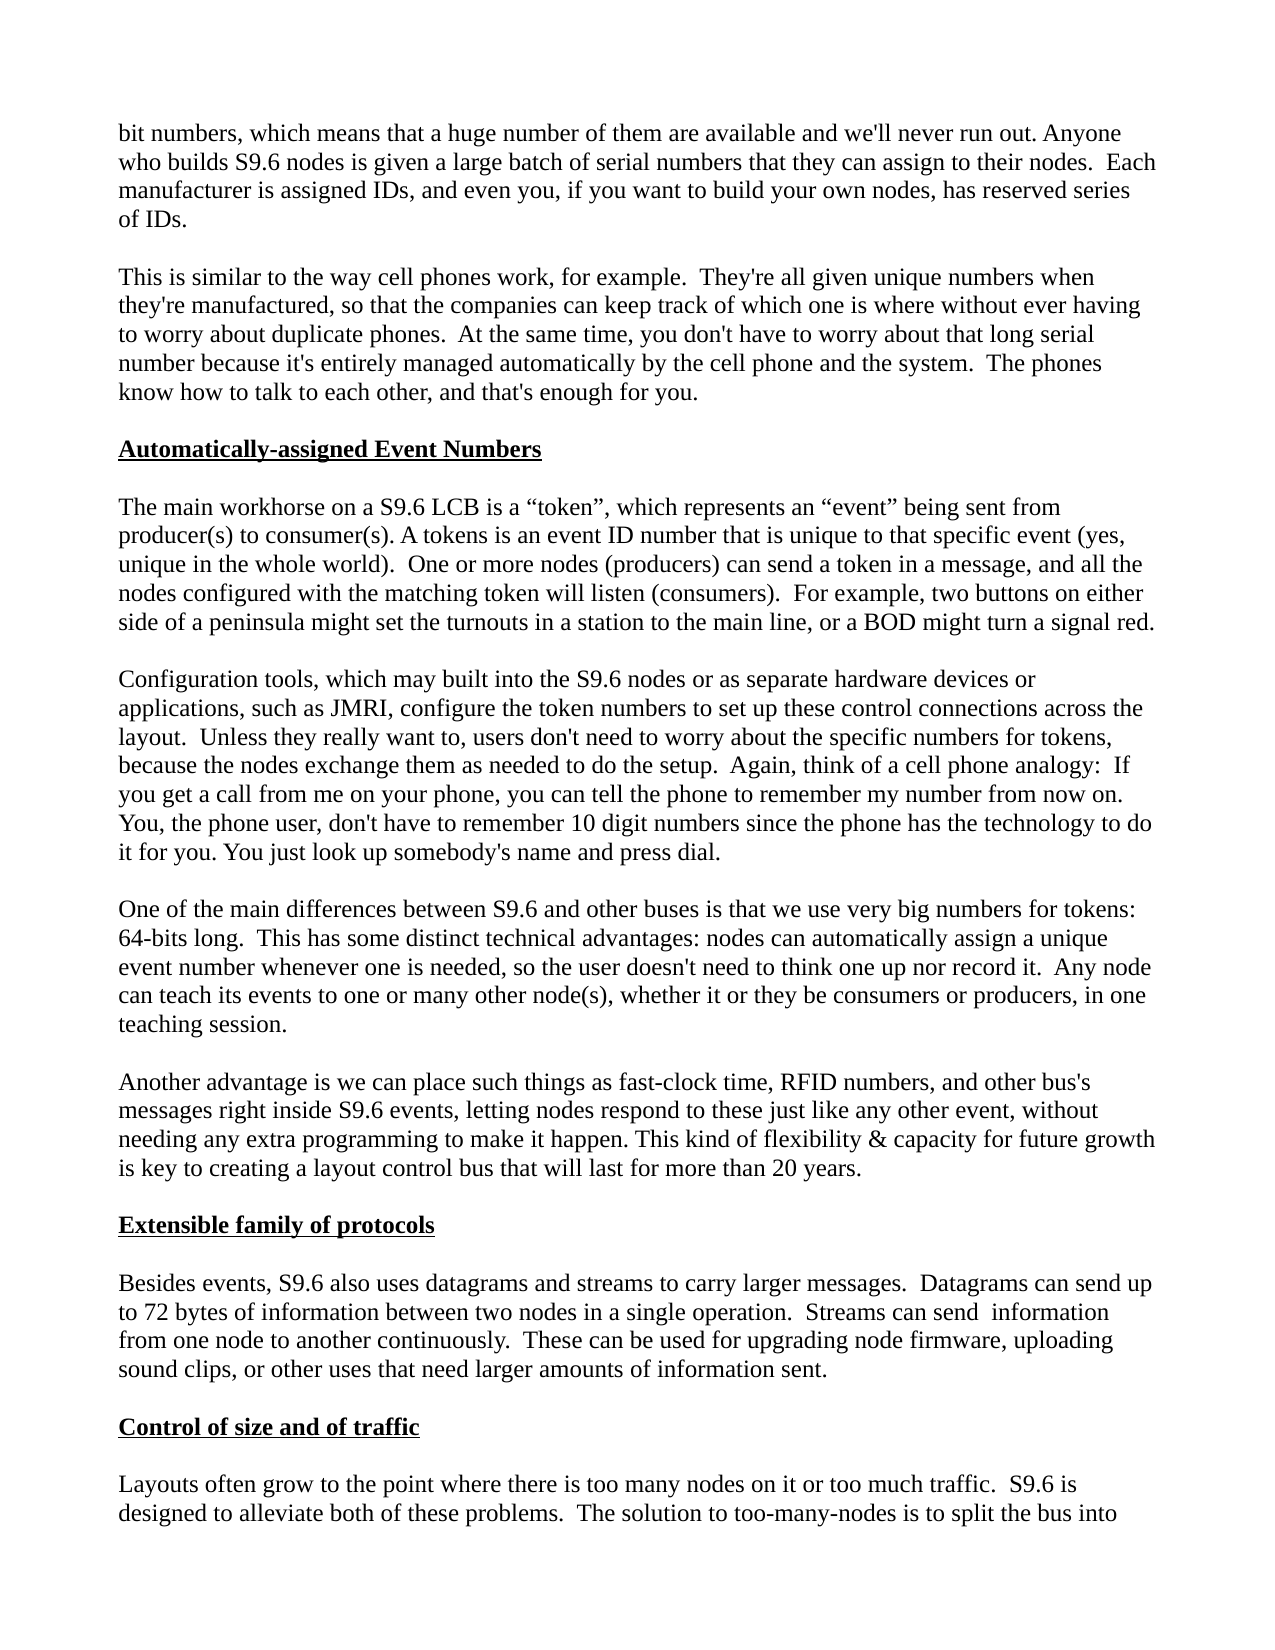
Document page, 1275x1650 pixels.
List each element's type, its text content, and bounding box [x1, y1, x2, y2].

text bit numbers, which means that a huge number of them are available and we'll never run out. Anyone who builds S9.6 nodes is given a large batch of serial numbers that they can assign to their nodes. Each manufacturer is assigned IDs, and even you, if you want to build your own nodes, has reserved series of IDs. [118, 118, 1157, 233]
text Configuration tools, which may built into the S9.6 nodes or as separate hardware devices or applications, such as JMRI, configure the token numbers to set up these control connections across the layout. Unless they really want to, users don't need to worry about the specific numbers for tokens, because the nodes exchange them as needed to do the setup. Again, think of a cell phone analogy: If you get a call from me on your phone, you can tell the phone to remember my number from now on. You, the phone user, don't have to remember 10 digit numbers since the phone has the technology to do it for you. You just look up somebody's name and press dial. [118, 664, 1157, 866]
text One of the main differences between S9.6 and other buses is that we use very big numbers for tokens: 64-bits long. This has some distinct technical advantages: nodes can automatically assign a unique event number whenever one is needed, so the user doesn't need to think one up nor record it. Any node can teach its events to one or many other node(s), whether it or they be consumers or producers, in one teaching session. [118, 894, 1157, 1038]
text Extensible family of protocols [118, 1211, 1157, 1239]
text The main workhorse on a S9.6 LCB is a “token”, which represents an “event” being sent from producer(s) to consumer(s). A tokens is an event ID number that is unique to that specific event (yes, unique in the whole world). One or more nodes (producers) can send a token in a message, and all the nodes configured with the matching token will listen (consumers). For example, two buttons on either side of a peninsula might set the turnouts in a station to the main line, or a BOD might turn a signal red. [118, 492, 1157, 636]
text Layouts often grow to the point where there is too many nodes on it or too much traffic. S9.6 is designed to alleviate both of these problems. The solution to too-many-nodes is to split the bus into [118, 1469, 1157, 1527]
text Another advantage is we can place such things as fast-clock time, RFID numbers, and other bus's messages right inside S9.6 events, letting nodes respond to these just like any other event, without needing any extra programming to make it happen. This kind of flexibility & capacity for future growth is key to creating a layout control bus that will last for more than 20 years. [118, 1067, 1157, 1182]
text Besides events, S9.6 also uses datagrams and streams to carry larger messages. Datagrams can send up to 72 bytes of information between two nodes in a single operation. Streams can send information from one node to another continuously. These can be used for upgrading node firmware, uploading sound clips, or other uses that need larger amounts of information sent. [118, 1268, 1157, 1383]
text Automatically-assigned Event Numbers [118, 434, 1157, 463]
text This is similar to the way cell phones work, for example. They're all given unique numbers when they're manufactured, so that the companies can keep track of which one is where without ever having to worry about duplicate phones. At the same time, you don't have to worry about that long serial number because it's entirely managed automatically by the cell phone and the system. The phones know how to talk to each other, and that's enough for you. [118, 262, 1157, 406]
text Control of size and of traffic [118, 1412, 1157, 1441]
